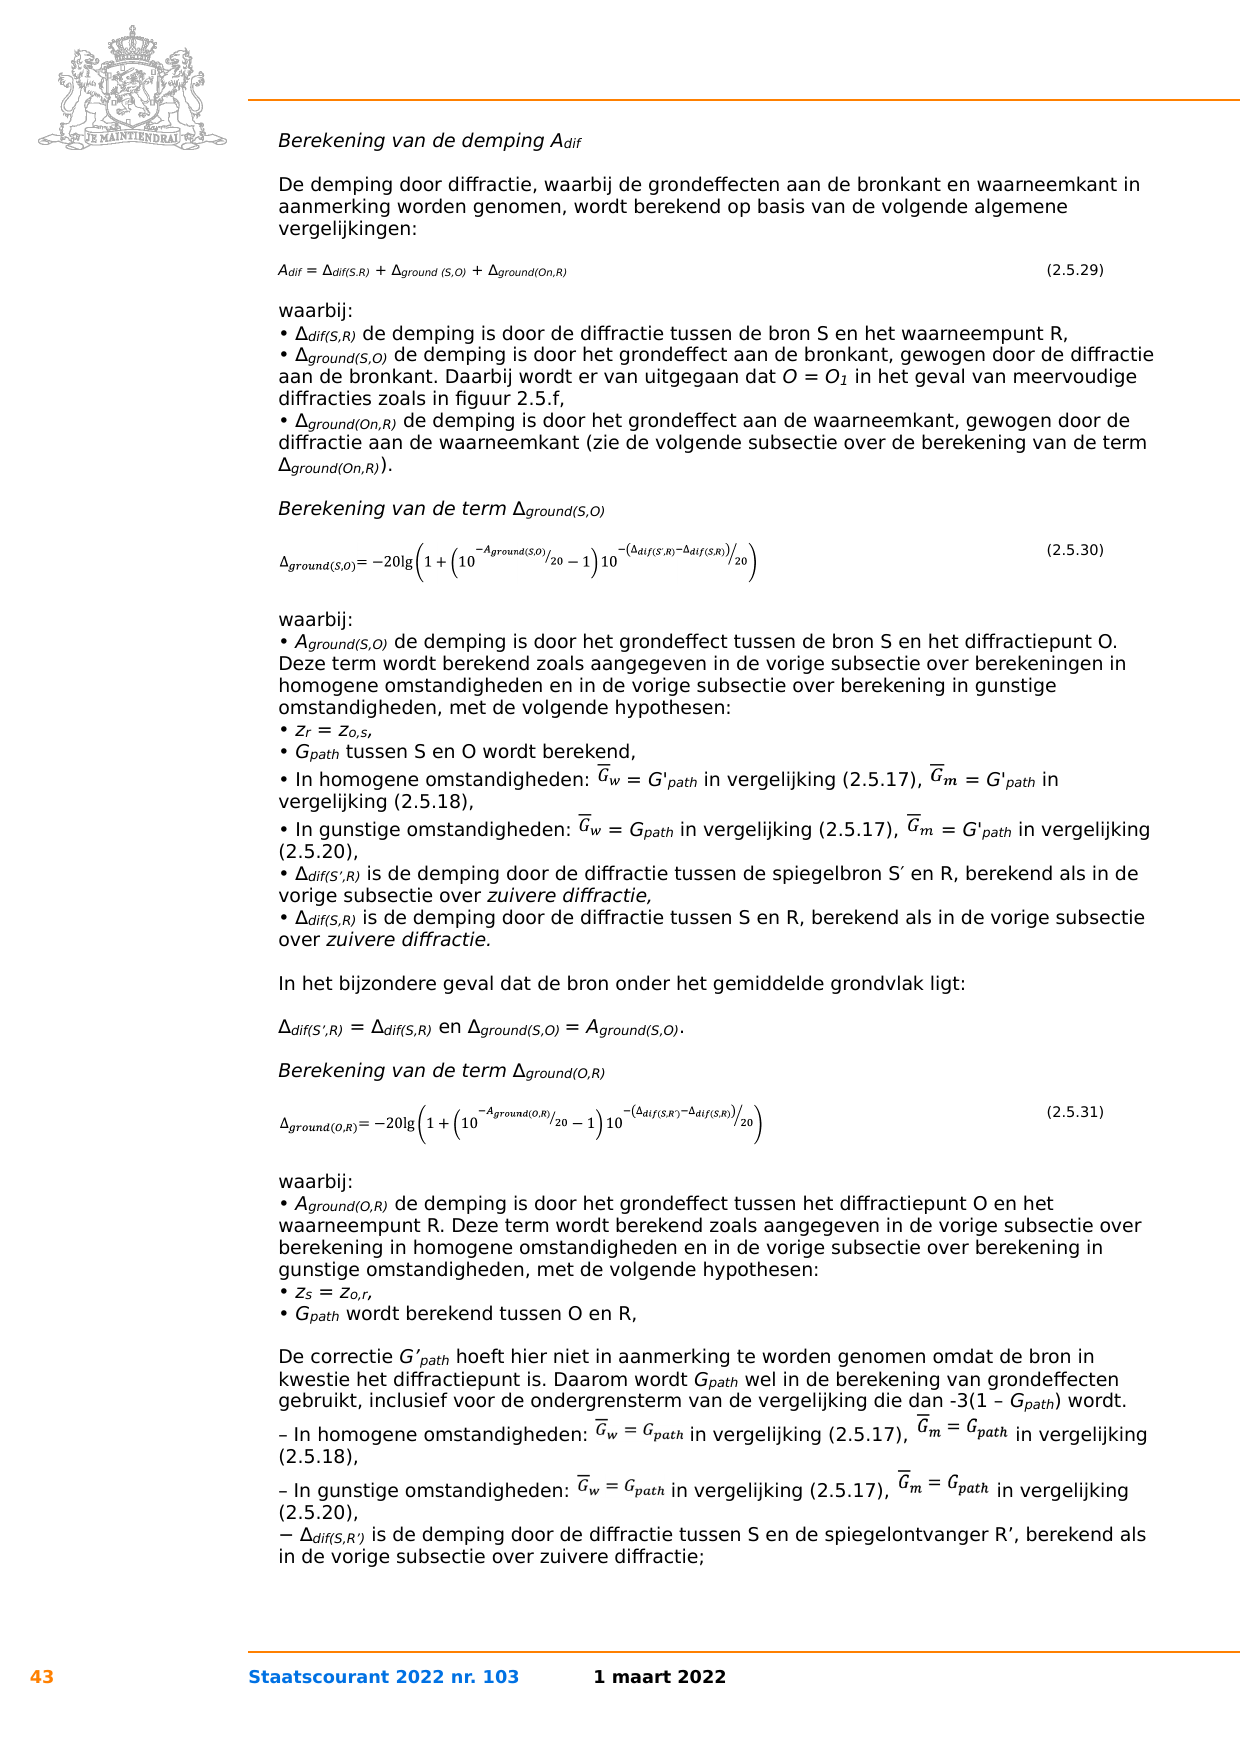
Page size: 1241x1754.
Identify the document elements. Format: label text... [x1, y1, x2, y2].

picture [914, 1412, 1009, 1442]
text • ∆dif(S,R) de demping is door de diffractie tussen de bron S en het waarneempunt R, [278, 322, 1163, 344]
text waarbij: [278, 1171, 1163, 1193]
picture [576, 1474, 665, 1498]
table_header (2.5.31) [1040, 1104, 1163, 1149]
table_header (2.5.29) [1040, 262, 1163, 278]
subtitle Berekening van de term ∆ground(O,R) [278, 1060, 1163, 1082]
text De demping door diffractie, waarbij de grondeffecten aan de bronkant en waarneemkant in aanmerking worden genomen, wordt berekend op basis van de volgende algemene vergelijkingen: [278, 174, 1163, 240]
picture [896, 1468, 991, 1498]
text De correctie G’path hoeft hier niet in aanmerking te worden genomen omdat de bron in kwestie het diffractiepunt is. Daarom wordt Gpath wel in de berekening van grondeffecten gebruikt, inclusief voor de ondergrensterm van de vergelijking die dan -3(1 – Gpath) wordt. [278, 1346, 1163, 1412]
text – In homogene omstandigheden: in vergelijking (2.5.17), in vergelijking (2.5.18), [278, 1412, 1163, 1468]
text In het bijzondere geval dat de bron onder het gemiddelde grondvlak ligt: [278, 972, 1163, 994]
picture [577, 812, 602, 837]
text • Aground(O,R) de demping is door het grondeffect tussen het diffractiepunt O en het waarneempunt R. Deze term wordt berekend zoals aangegeven in de vorige subsectie over berekening in homogene omstandigheden en in de vorige subsectie over berekening in gunstige omstandigheden, met de volgende hypothesen: [278, 1193, 1163, 1281]
text • In gunstige omstandigheden: = Gpath in vergelijking (2.5.17), = G'path in vergelijking (2.5.20), [278, 813, 1163, 863]
picture [38, 25, 227, 150]
table_header Adif = ∆dif(S.R) + ∆ground (S,O) + ∆ground(On,R) [278, 262, 1040, 278]
text • zr = zo,s, [278, 718, 1163, 741]
picture [594, 1418, 684, 1442]
text − ∆dif(S,R’) is de demping door de diffractie tussen S en de spiegelontvanger R’, berekend als in de vorige subsectie over zuivere diffractie; [278, 1524, 1163, 1568]
text waarbij: [278, 300, 1163, 322]
table_header (2.5.30) [1040, 542, 1163, 587]
table_header [278, 542, 1040, 587]
text ∆dif(S’,R) = ∆dif(S,R) en ∆ground(S,O) = Aground(S,O). [278, 1016, 1163, 1038]
text • Aground(S,O) de demping is door het grondeffect tussen de bron S en het diffractiepunt O. Deze term wordt berekend zoals aangegeven in de vorige subsectie over berekeningen in homogene omstandigheden en in de vorige subsectie over berekening in gunstige omstandigheden, met de volgende hypothesen: [278, 631, 1163, 718]
subtitle Berekening van de term ∆ground(S,O) [278, 498, 1163, 520]
text • zs = zo,r, [278, 1281, 1163, 1303]
picture [596, 762, 621, 787]
text – In gunstige omstandigheden: in vergelijking (2.5.17), in vergelijking (2.5.20), [278, 1468, 1163, 1524]
text • Gpath wordt berekend tussen O en R, [278, 1303, 1163, 1324]
subtitle Berekening van de demping Adif [278, 130, 1163, 152]
picture [928, 762, 959, 787]
picture [905, 812, 935, 837]
picture [278, 542, 757, 584]
text • ∆ground(S,O) de demping is door het grondeffect aan de bronkant, gewogen door de diffractie aan de bronkant. Daarbij wordt er van uitgegaan dat O = O1 in het geval van meervoudige diffracties zoals in figuur 2.5.f, [278, 344, 1163, 410]
text • In homogene omstandigheden: = G'path in vergelijking (2.5.17), = G'path in vergelijking (2.5.18), [278, 762, 1163, 813]
text • ∆dif(S,R) is de demping door de diffractie tussen S en R, berekend als in de vorige subsectie over zuivere diffractie. [278, 907, 1163, 951]
text waarbij: [278, 609, 1163, 631]
picture [278, 1104, 763, 1146]
text • ∆ground(On,R) de demping is door het grondeffect aan de waarneemkant, gewogen door de diffractie aan de waarneemkant (zie de volgende subsectie over de berekening van de term ∆ground(On,R)). [278, 410, 1163, 476]
text • Gpath tussen S en O wordt berekend, [278, 741, 1163, 762]
text • ∆dif(S’,R) is de demping door de diffractie tussen de spiegelbron S′ en R, berekend als in de vorige subsectie over zuivere diffractie, [278, 863, 1163, 907]
table_header [278, 1104, 1040, 1149]
